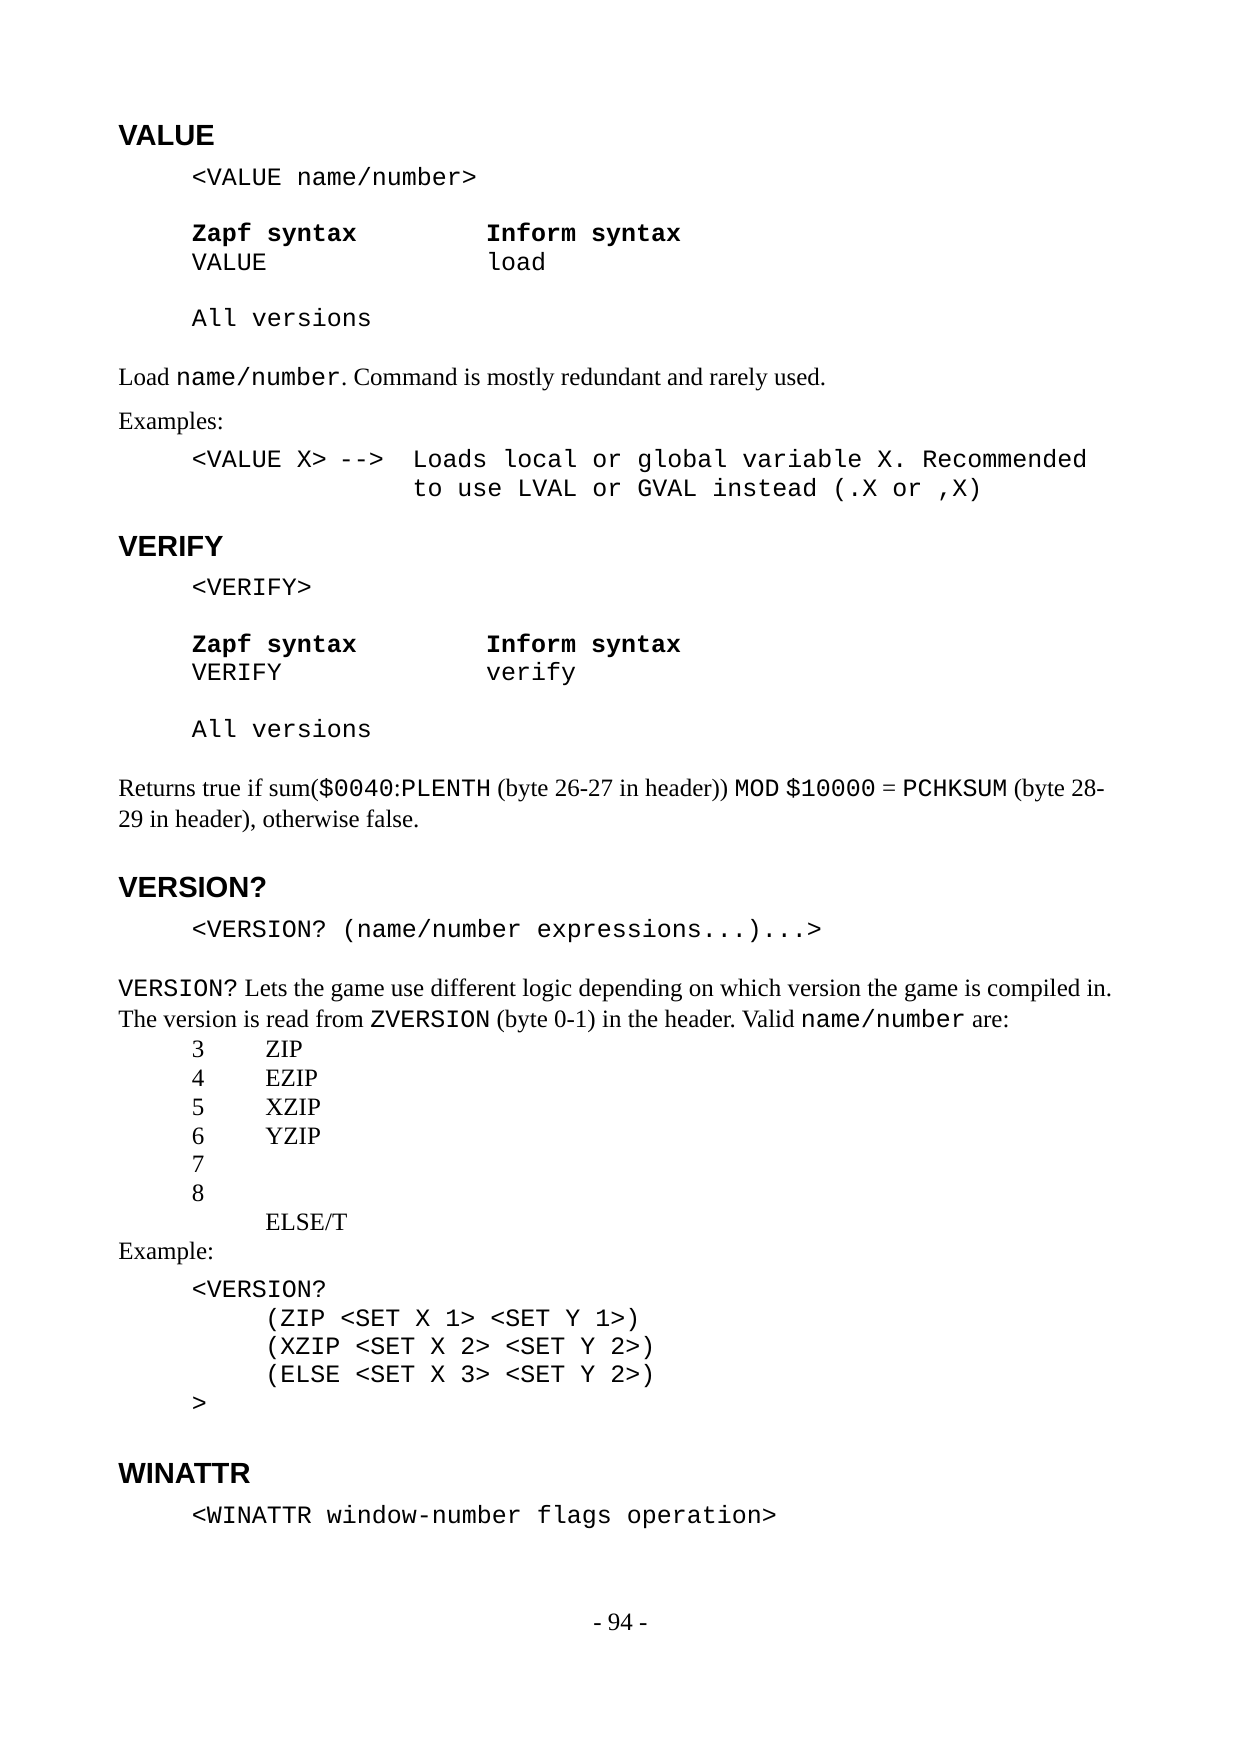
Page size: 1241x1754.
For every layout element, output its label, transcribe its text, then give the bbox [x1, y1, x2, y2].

text Returns true if sum($0040:PLENTH (byte 26-27 in header)) MOD $10000 = PCHKSUM (byte 28-29 in header), otherwise false. [118, 773, 1122, 833]
text VALUE load [192, 249, 1122, 277]
subtitle VALUE [118, 118, 1122, 152]
subtitle VERSION? [118, 870, 1122, 904]
text Examples: [118, 406, 1122, 434]
text Load name/number. Command is mostly redundant and rarely used. [118, 362, 1122, 393]
text <WINATTR window-number flags operation> [192, 1502, 1122, 1531]
text Zapf syntax Inform syntax [192, 631, 1122, 660]
text All versions [118, 306, 1122, 334]
text <VALUE X> --> Loads local or global variable X. Recommended to use LVAL or GVAL instead (.X or ,X) [118, 447, 1122, 504]
text <VERSION? (ZIP <SET X 1> <SET Y 1>) (XZIP <SET X 2> <SET Y 2>) (ELSE <SET X 3> <SET Y 2>) > [118, 1277, 1122, 1419]
text VERIFY verify [192, 660, 1122, 688]
text All versions [192, 716, 1122, 745]
text VERSION? Lets the game use different logic depending on which version the game is compiled in. The version is read from ZVERSION (byte 0-1) in the header. Valid name/number are: 3 ZIP 4 EZIP 5 XZIP 6 YZIP 7 8 ELSE/T Example: [118, 973, 1122, 1264]
text <VERIFY> [192, 575, 1122, 603]
subtitle VERIFY [118, 529, 1122, 562]
subtitle WINATTR [118, 1456, 1122, 1490]
text <VALUE name/number> [192, 164, 1122, 192]
text Zapf syntax Inform syntax [192, 221, 1122, 249]
text <VERSION? (name/number expressions...)...> [192, 916, 1122, 944]
